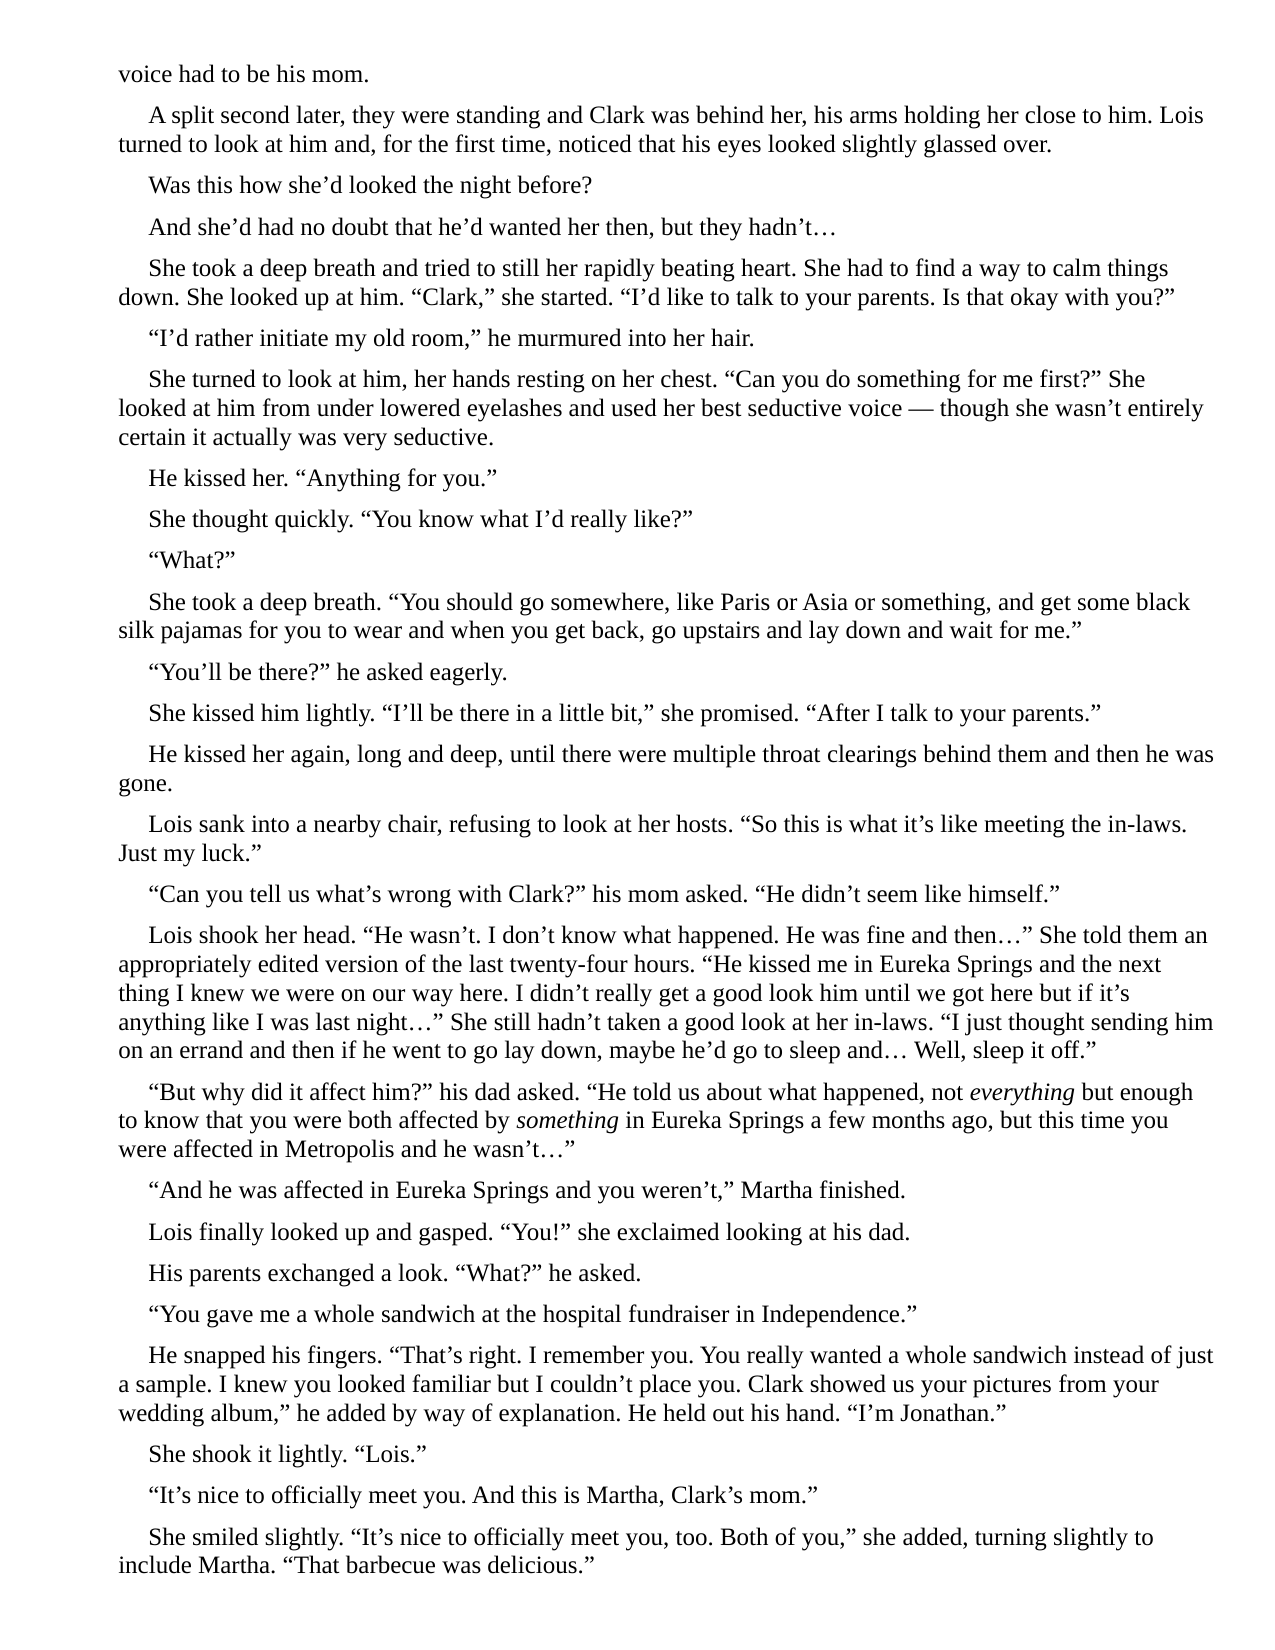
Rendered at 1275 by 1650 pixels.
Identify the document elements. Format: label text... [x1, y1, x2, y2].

text She shook it lightly. “Lois.” [118, 1439, 1216, 1468]
text “You’ll be there?” he asked eagerly. [118, 657, 1216, 685]
text He kissed her again, long and deep, until there were multiple throat clearings behind them and then he was gone. [118, 739, 1216, 797]
text She took a deep breath and tried to still her rapidly beating heart. She had to find a way to calm things down. She looked up at him. “Clark,” she started. “I’d like to talk to your parents. Is that okay with you?” [118, 253, 1216, 310]
text Lois sank into a nearby chair, refusing to look at her hosts. “So this is what it’s like meeting the in-laws. Just my luck.” [118, 809, 1216, 867]
text He snapped his fingers. “That’s right. I remember you. You really wanted a whole sandwich instead of just a sample. I knew you looked familiar but I couldn’t place you. Clark showed us your pictures from your wedding album,” he added by way of explanation. He held out his hand. “I’m Jonathan.” [118, 1340, 1216, 1427]
text She turned to look at him, her hands resting on her chest. “Can you do something for me first?” She looked at him from under lowered eyelashes and used her best seductive voice — though she wasn’t entirely certain it actually was very seductive. [118, 364, 1216, 450]
text Was this how she’d looked the night before? [118, 170, 1216, 199]
text “It’s nice to officially meet you. And this is Martha, Clark’s mom.” [118, 1480, 1216, 1509]
text She smiled slightly. “It’s nice to officially meet you, too. Both of you,” she added, turning slightly to include Martha. “That barbecue was delicious.” [118, 1522, 1216, 1579]
text “You gave me a whole sandwich at the hospital fundraiser in Independence.” [118, 1299, 1216, 1328]
text She kissed him lightly. “I’ll be there in a little bit,” she promised. “After I talk to your parents.” [118, 698, 1216, 727]
text “And he was affected in Eureka Springs and you weren’t,” Martha finished. [118, 1175, 1216, 1204]
text “Can you tell us what’s wrong with Clark?” his mom asked. “He didn’t seem like himself.” [118, 879, 1216, 908]
text A split second later, they were standing and Clark was behind her, his arms holding her close to him. Lois turned to look at him and, for the first time, noticed that his eyes looked slightly glassed over. [118, 100, 1216, 158]
text “But why did it affect him?” his dad asked. “He told us about what happened, not everything but enough to know that you were both affected by something in Eureka Springs a few months ago, but this time you were affected in Metropolis and he wasn’t…” [118, 1077, 1216, 1163]
text And she’d had no doubt that he’d wanted her then, but they hadn’t… [118, 212, 1216, 240]
text Lois shook her head. “He wasn’t. I don’t know what happened. He was fine and then…” She told them an appropriately edited version of the last twenty-four hours. “He kissed me in Eureka Springs and the next thing I knew we were on our way here. I didn’t really get a good look him until we got here but if it’s anything like I was last night…” She still hadn’t taken a good look at her in-laws. “I just thought sending him on an errand and then if he went to go lay down, maybe he’d go to sleep and… Well, sleep it off.” [118, 920, 1216, 1064]
text He kissed her. “Anything for you.” [118, 463, 1216, 492]
text Lois finally looked up and gasped. “You!” she exclaimed looking at his dad. [118, 1217, 1216, 1245]
text “I’d rather initiate my old room,” he murmured into her hair. [118, 323, 1216, 352]
text voice had to be his mom. [118, 59, 1216, 88]
text “What?” [118, 545, 1216, 574]
text His parents exchanged a look. “What?” he asked. [118, 1258, 1216, 1287]
text She thought quickly. “You know what I’d really like?” [118, 504, 1216, 533]
text She took a deep breath. “You should go somewhere, like Paris or Asia or something, and get some black silk pajamas for you to wear and when you get back, go upstairs and lay down and wait for me.” [118, 587, 1216, 644]
